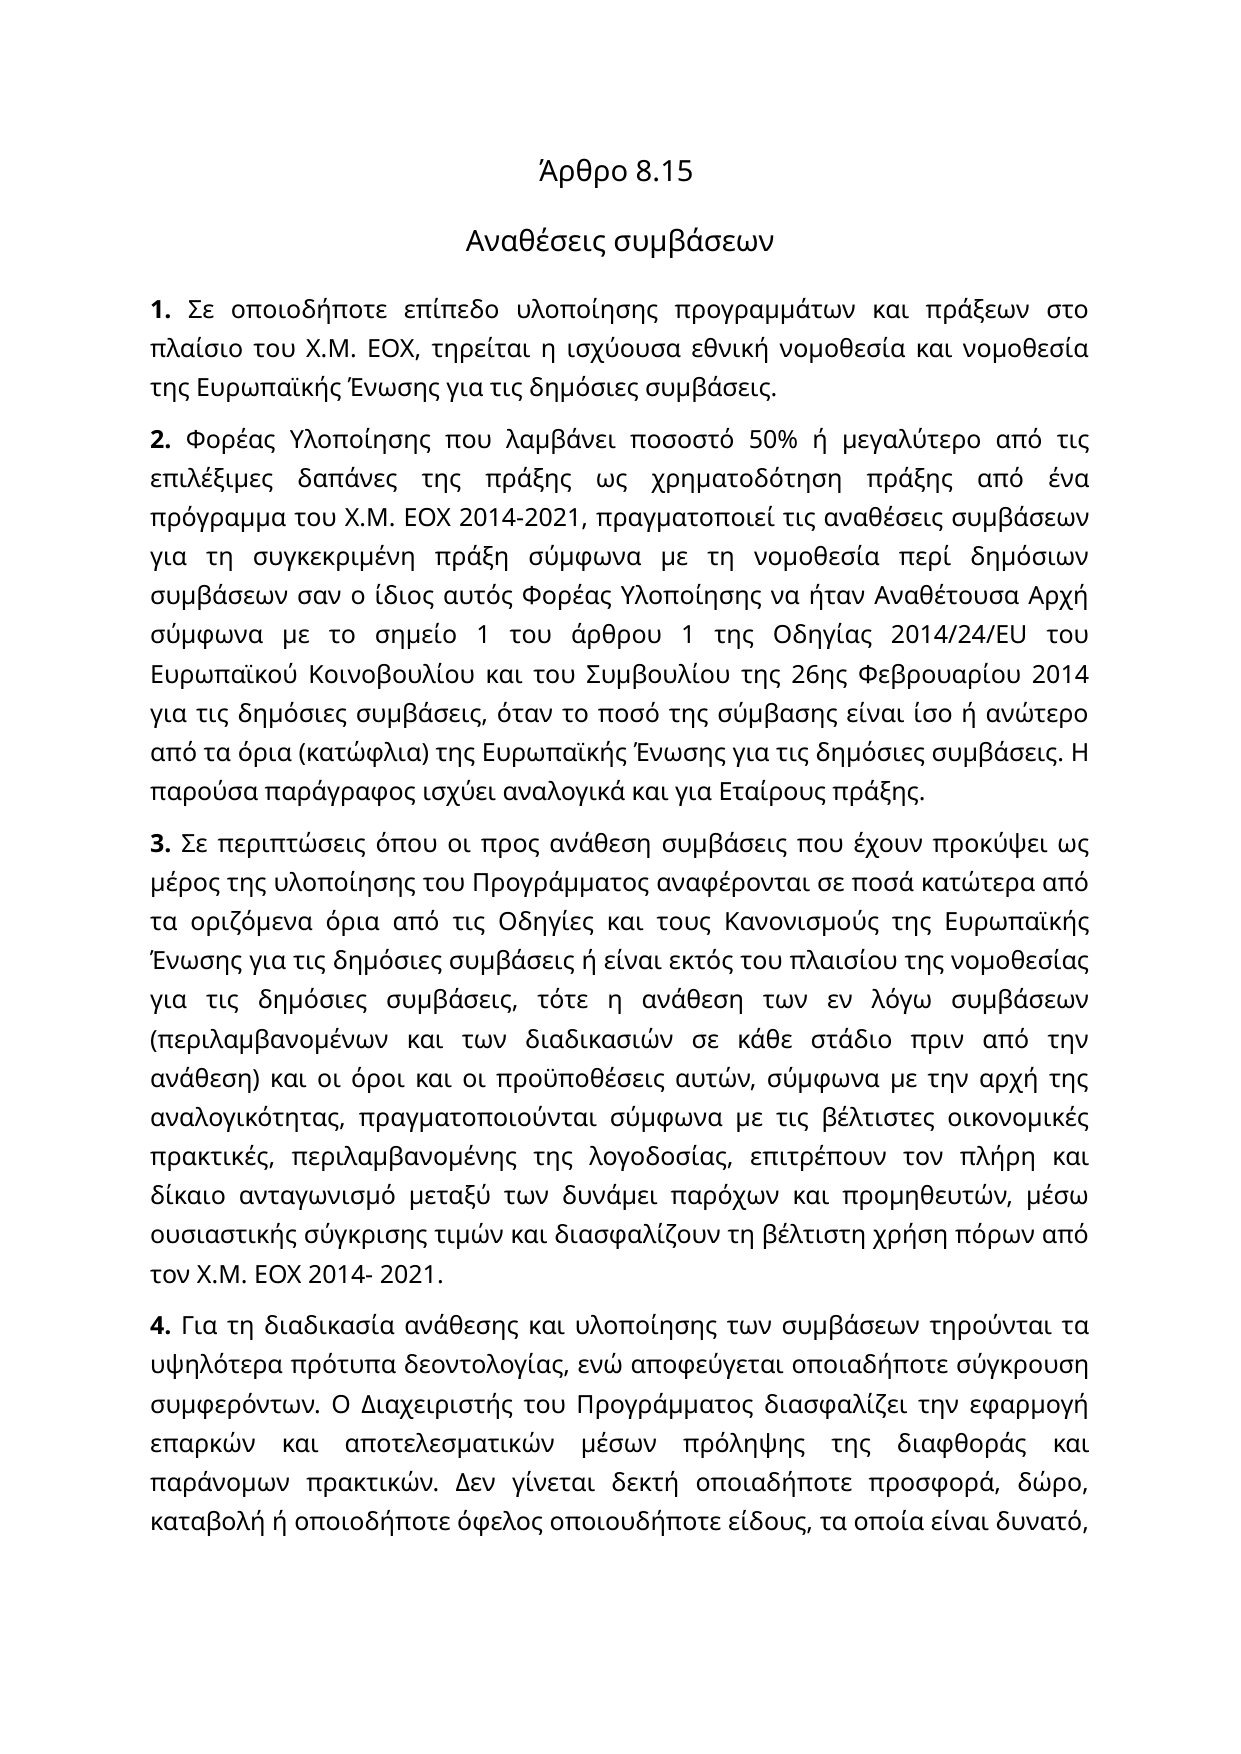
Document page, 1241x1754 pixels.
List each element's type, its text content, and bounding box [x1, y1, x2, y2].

text 1. Σε οποιοδήποτε επίπεδο υλοποίησης προγραμμάτων και πράξεων στο πλαίσιο του Χ.Μ. ΕΟΧ, τηρείται η ισχύουσα εθνική νομοθεσία και νομοθεσία της Ευρωπαϊκής Ένωσης για τις δημόσιες συμβάσεις. [150, 291, 1090, 404]
text 3. Σε περιπτώσεις όπου οι προς ανάθεση συμβάσεις που έχουν προκύψει ως μέρος της υλοποίησης του Προγράμματος αναφέρονται σε ποσά κατώτερα από τα οριζόμενα όρια από τις Οδηγίες και τους Κανονισμούς της Ευρωπαϊκής Ένωσης για τις δημόσιες συμβάσεις ή είναι εκτός του πλαισίου της νομοθεσίας για τις δημόσιες συμβάσεις, τότε η ανάθεση των εν λόγω συμβάσεων (περιλαμβανομένων και των διαδικασιών σε κάθε στάδιο πριν από την ανάθεση) και οι όροι και οι προϋποθέσεις αυτών, σύμφωνα με την αρχή της αναλογικότητας, πραγματοποιούνται σύμφωνα με τις βέλτιστες οικονομικές πρακτικές, περιλαμβανομένης της λογοδοσίας, επιτρέπουν τον πλήρη και δίκαιο ανταγωνισμό μεταξύ των δυνάμει παρόχων και προμηθευτών, μέσω ουσιαστικής σύγκρισης τιμών και διασφαλίζουν τη βέλτιστη χρήση πόρων από τον Χ.Μ. ΕΟΧ 2014- 2021. [150, 825, 1090, 1290]
subtitle Αναθέσεις συμβάσεων [150, 221, 1090, 260]
subtitle Άρθρο 8.15 [150, 150, 1090, 190]
text 2. Φορέας Υλοποίησης που λαμβάνει ποσοστό 50% ή μεγαλύτερο από τις επιλέξιμες δαπάνες της πράξης ως χρηματοδότηση πράξης από ένα πρόγραμμα του Χ.Μ. ΕΟΧ 2014-2021, πραγματοποιεί τις αναθέσεις συμβάσεων για τη συγκεκριμένη πράξη σύμφωνα με τη νομοθεσία περί δημόσιων συμβάσεων σαν ο ίδιος αυτός Φορέας Υλοποίησης να ήταν Αναθέτουσα Αρχή σύμφωνα με το σημείο 1 του άρθρου 1 της Οδηγίας 2014/24/EU του Ευρωπαϊκού Κοινοβουλίου και του Συμβουλίου της 26ης Φεβρουαρίου 2014 για τις δημόσιες συμβάσεις, όταν το ποσό της σύμβασης είναι ίσο ή ανώτερο από τα όρια (κατώφλια) της Ευρωπαϊκής Ένωσης για τις δημόσιες συμβάσεις. Η παρούσα παράγραφος ισχύει αναλογικά και για Εταίρους πράξης. [150, 421, 1090, 808]
text 4. Για τη διαδικασία ανάθεσης και υλοποίησης των συμβάσεων τηρούνται τα υψηλότερα πρότυπα δεοντολογίας, ενώ αποφεύγεται οποιαδήποτε σύγκρουση συμφερόντων. Ο Διαχειριστής του Προγράμματος διασφαλίζει την εφαρμογή επαρκών και αποτελεσματικών μέσων πρόληψης της διαφθοράς και παράνομων πρακτικών. Δεν γίνεται δεκτή οποιαδήποτε προσφορά, δώρο, καταβολή ή οποιοδήποτε όφελος οποιουδήποτε είδους, τα οποία είναι δυνατό, [150, 1308, 1090, 1538]
